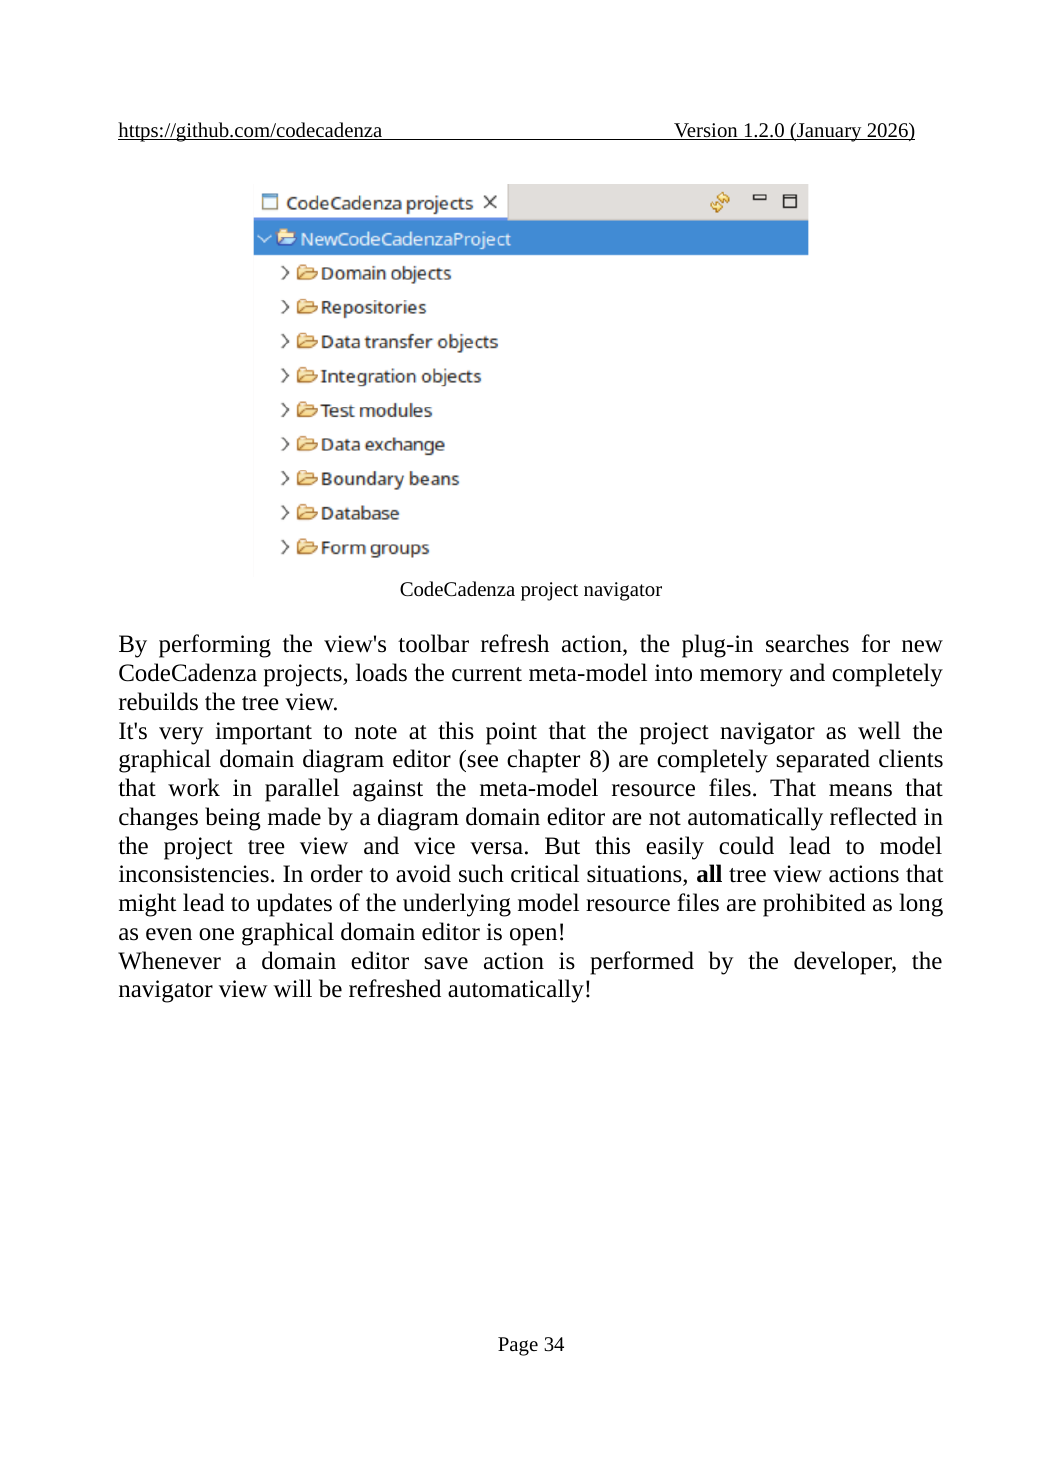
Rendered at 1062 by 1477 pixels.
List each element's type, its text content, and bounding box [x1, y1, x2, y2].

text CodeCadenza project navigator [253, 577, 808, 601]
text By performing the view's toolbar refresh action, the plug-in searches for new CodeCadenza projects, loads the current meta-model into memory and completely rebuilds the tree view. [118, 629, 944, 716]
text Whenever a domain editor save action is performed by the developer, the navigator view will be refreshed automatically! [118, 946, 944, 1003]
picture [253, 184, 809, 577]
text It's very important to note at this point that the project navigator as well the graphical domain diagram editor (see chapter 8) are completely separated clients that work in parallel against the meta-model resource files. That means that changes being made by a diagram domain editor are not automatically reflected in the project tree view and vice versa. But this easily could lead to model inconsistencies. In order to avoid such critical situations, all tree view actions that might lead to updates of the underlying model resource files are prohibited as long as even one graphical domain editor is open! [118, 716, 944, 946]
